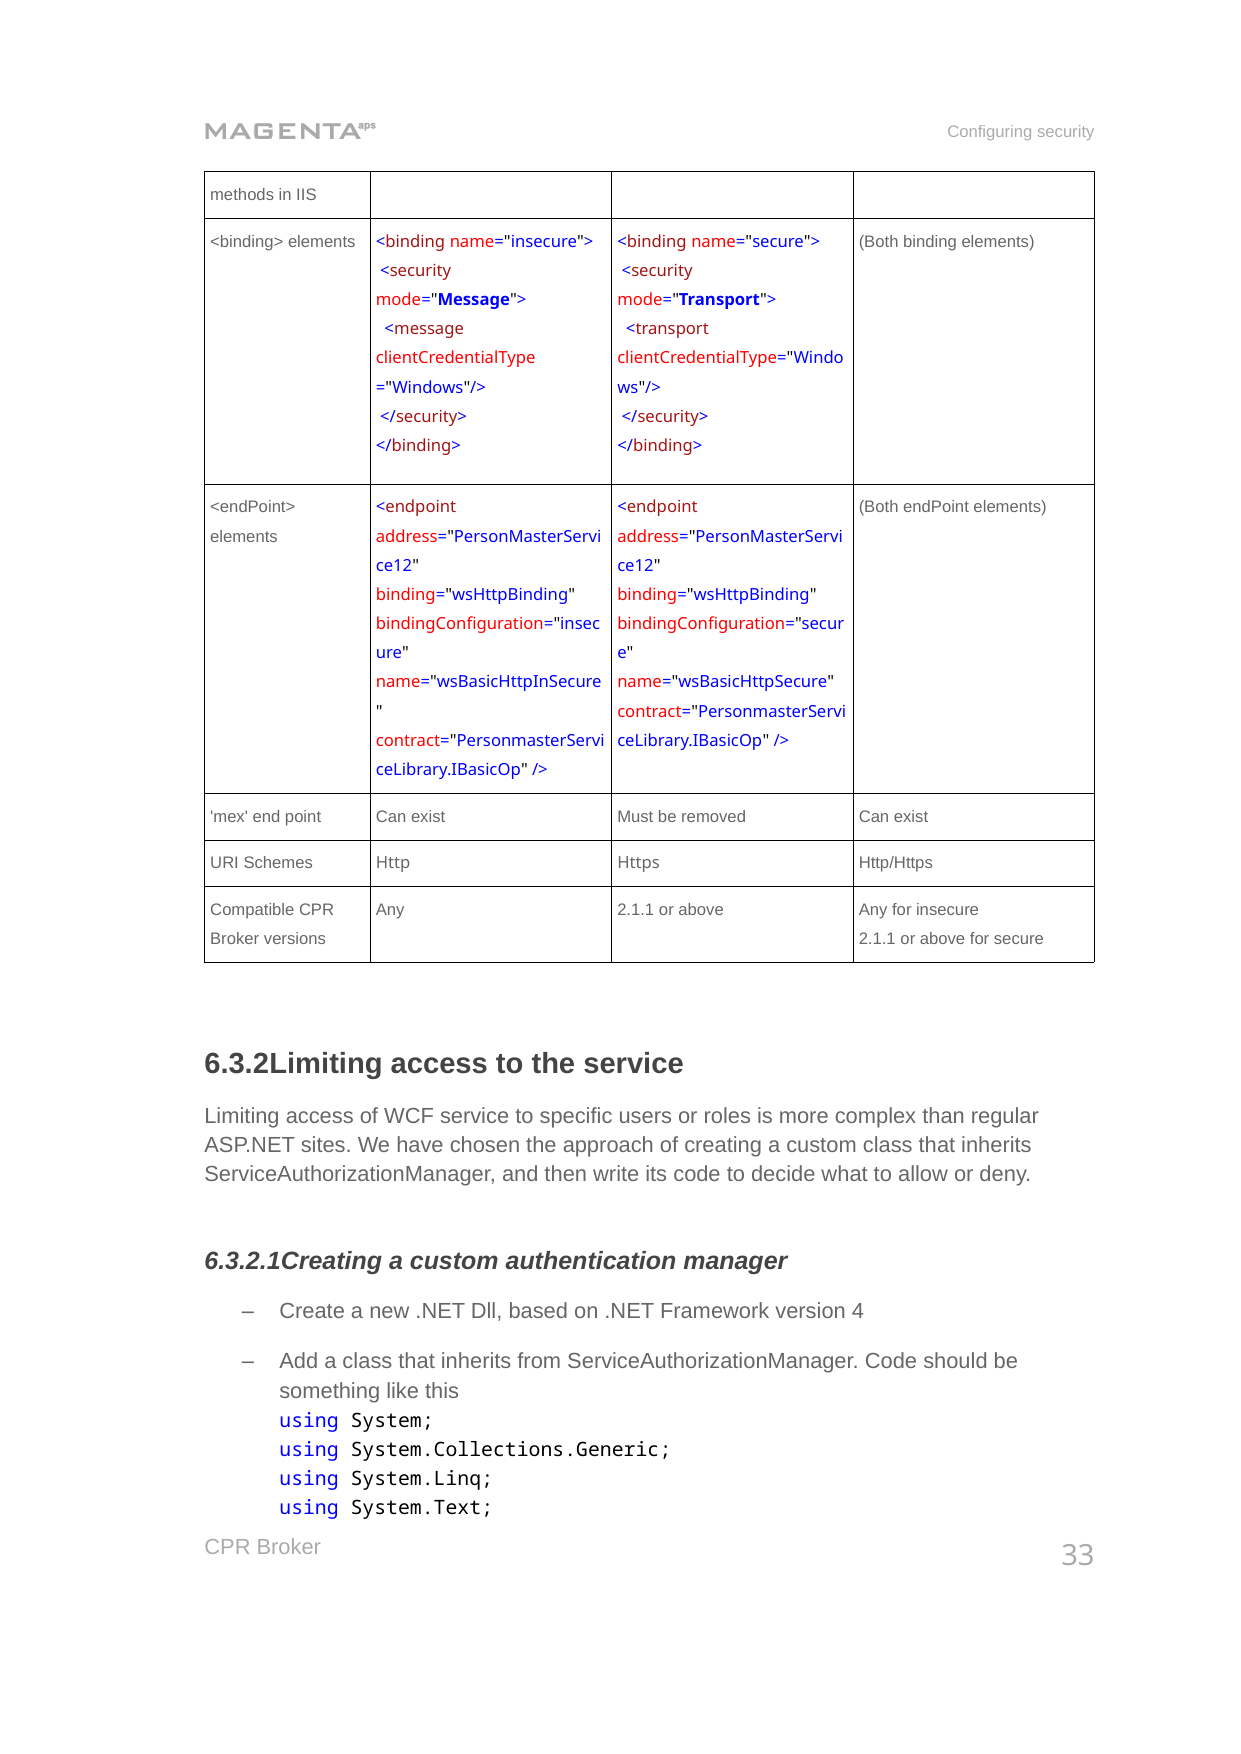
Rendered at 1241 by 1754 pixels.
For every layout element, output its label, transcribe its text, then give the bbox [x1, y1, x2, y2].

table_cell Any [371, 887, 611, 962]
table_cell [612, 172, 853, 218]
table_cell <endpoint address="PersonMasterService12" binding="wsHttpBinding" bindingConfiguration="secure" name="wsBasicHttpSecure" contract="PersonmasterServiceLibrary.IBasicOp" /> [612, 485, 853, 793]
table_cell Http/Https [854, 841, 1094, 886]
table_cell Http [371, 841, 611, 886]
table_cell (Both binding elements) [854, 219, 1094, 484]
table_cell Https [612, 841, 853, 886]
table_cell methods in IIS [205, 172, 370, 218]
table_cell <binding name="insecure"> <security mode="Message"> <message clientCredentialType ="Windows"/> </security> </binding> [371, 219, 611, 484]
table_cell Can exist [854, 794, 1094, 839]
list Create a new .NET Dll, based on .NET Framework version 4 [242, 1296, 1094, 1325]
table_cell Any for insecure 2.1.1 or above for secure [854, 887, 1094, 962]
table_cell Can exist [371, 794, 611, 839]
table_cell (Both endPoint elements) [854, 485, 1094, 793]
table_cell URI Schemes [205, 841, 370, 886]
table_cell [371, 172, 611, 218]
text Limiting access of WCF service to specific users or roles is more complex than regular ASP.NET sites. We have chosen the approach of creating a custom class that inherits ServiceAuthorizationManager, and then write its code to decide what to allow or deny. [204, 1100, 1094, 1187]
table_cell [854, 172, 1094, 218]
subtitle Creating a custom authentication manager [204, 1223, 1094, 1281]
table_cell 'mex' end point [205, 794, 370, 839]
table_cell <endpoint address="PersonMasterService12" binding="wsHttpBinding" bindingConfiguration="insecure" name="wsBasicHttpInSecure" contract="PersonmasterServiceLibrary.IBasicOp" /> [371, 485, 611, 793]
table_cell Must be removed [612, 794, 853, 839]
subtitle Limiting access to the service [204, 1027, 1094, 1085]
table_cell <binding> elements [205, 219, 370, 484]
table_cell 2.1.1 or above [612, 887, 853, 962]
list Add a class that inherits from ServiceAuthorizationManager. Code should be something like this using System; using System.Collections.Generic; using System.Linq; using System.Text; [242, 1346, 1094, 1521]
table_cell <endPoint> elements [205, 485, 370, 793]
table_cell <binding name="secure"> <security mode="Transport"> <transport clientCredentialType="Windows"/> </security> </binding> [612, 219, 853, 484]
table_cell Compatible CPR Broker versions [205, 887, 370, 962]
